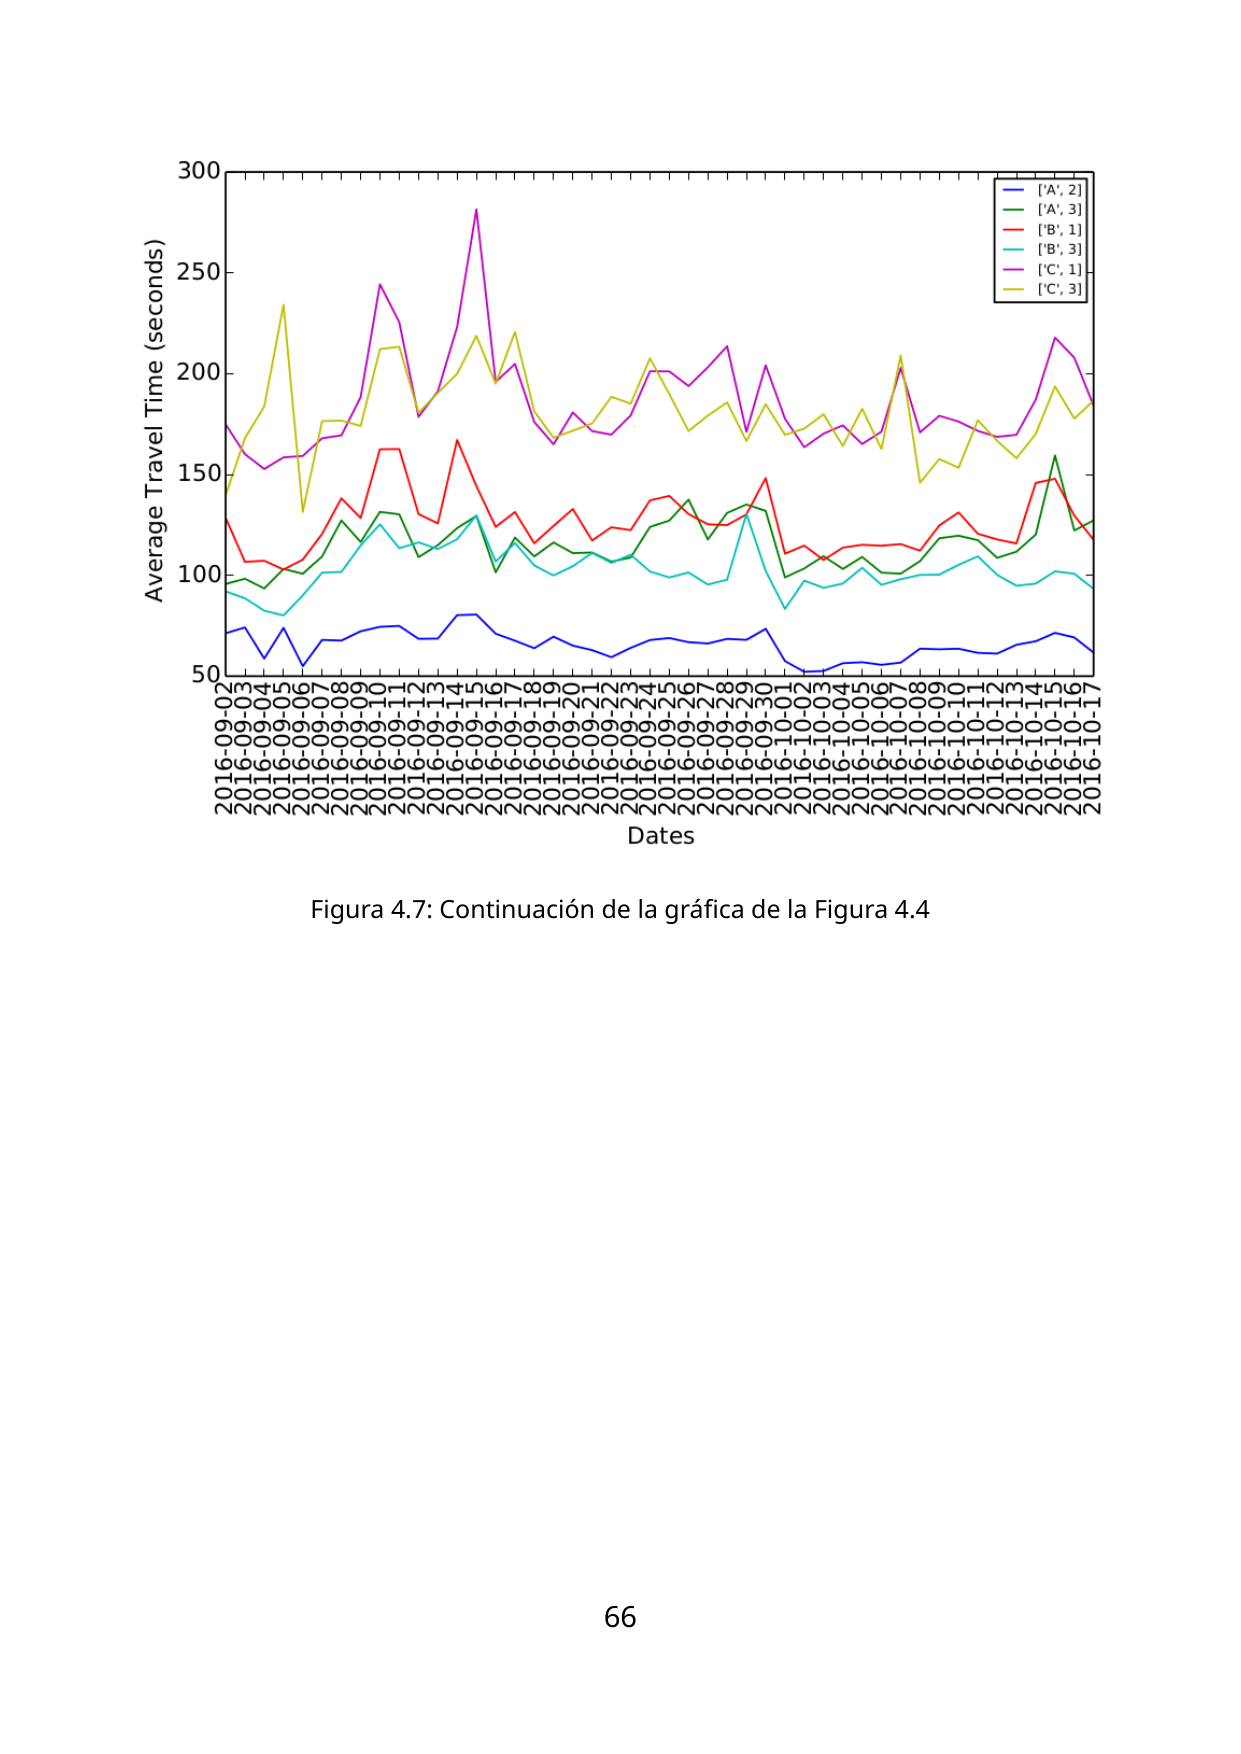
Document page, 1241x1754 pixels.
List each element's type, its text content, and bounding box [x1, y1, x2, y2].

text Figura 4.7: Continuación de la gráfica de la Figura 4.4 [118, 875, 1122, 925]
picture [118, 130, 1123, 875]
